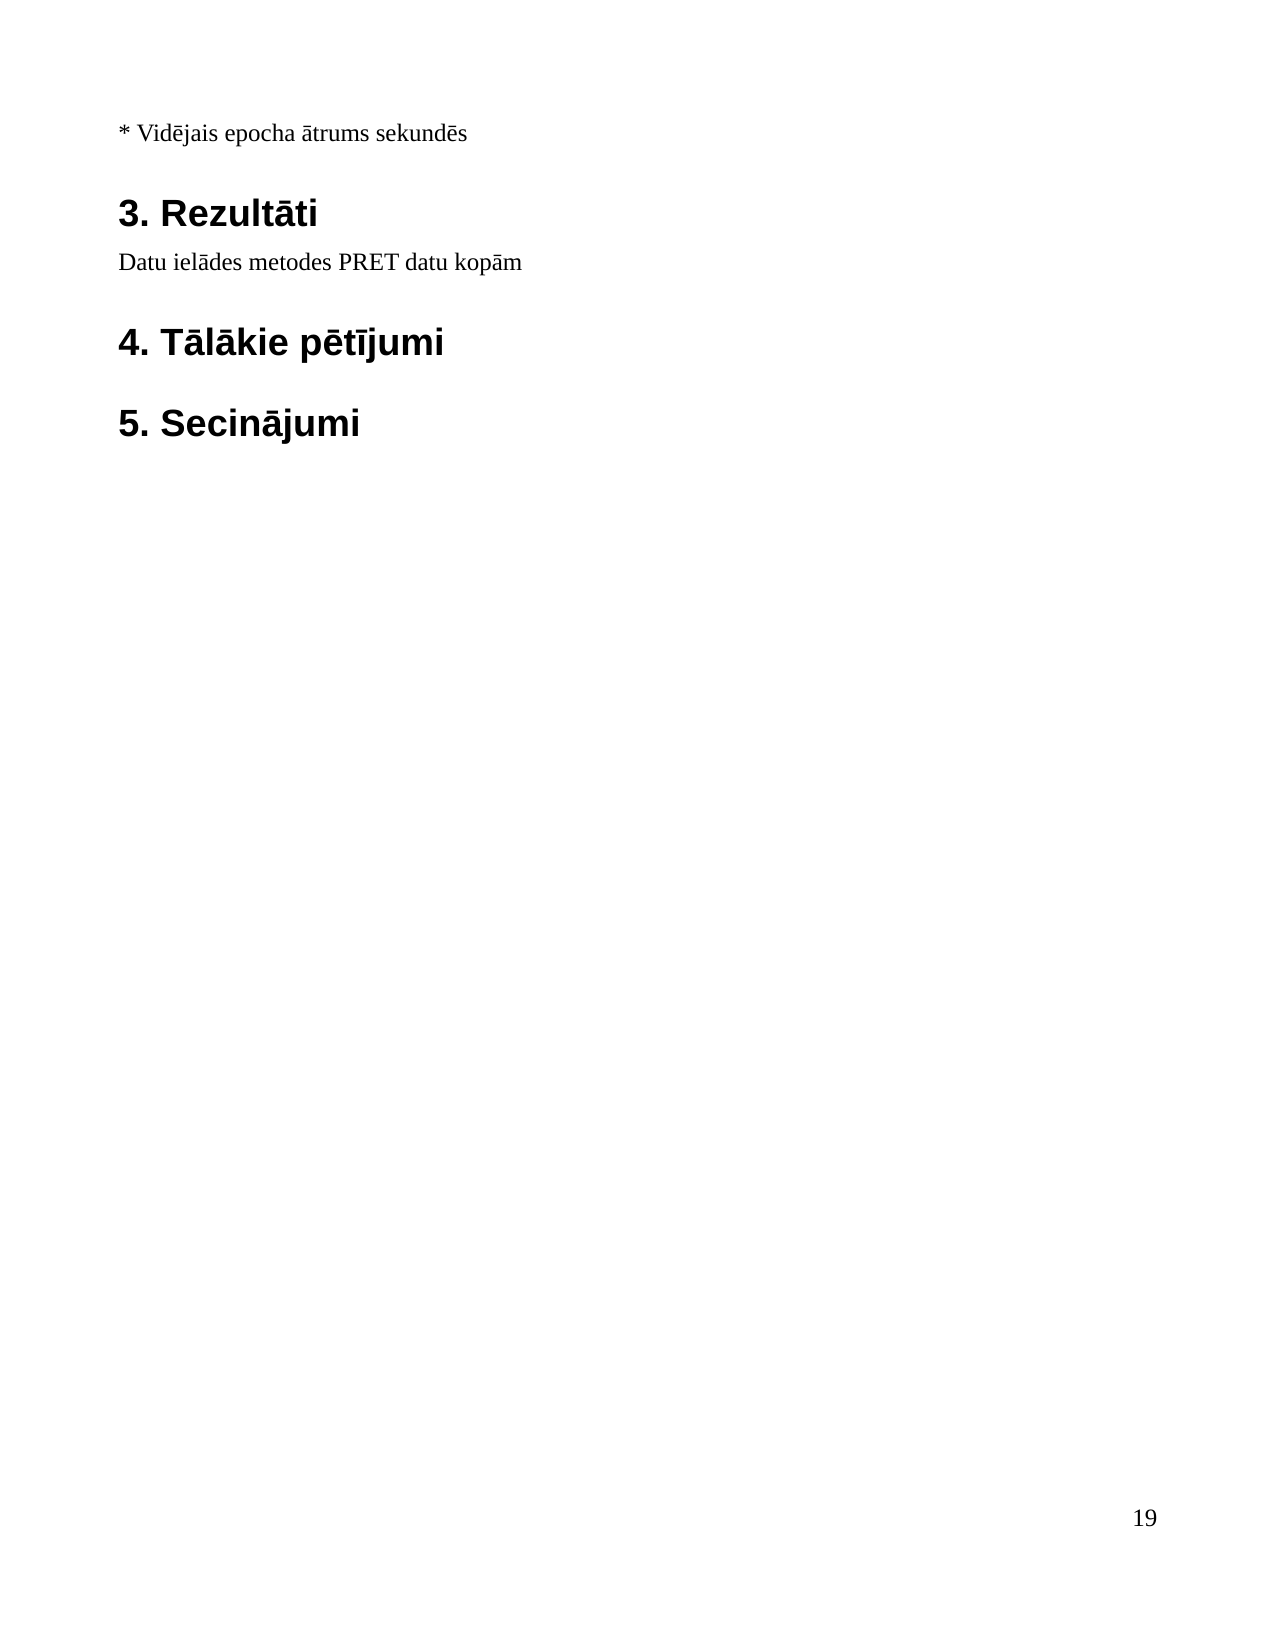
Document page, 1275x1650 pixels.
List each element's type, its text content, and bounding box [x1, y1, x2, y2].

text Datu ielādes metodes PRET datu kopām [118, 247, 1157, 276]
subtitle 5. Secinājumi [118, 401, 1157, 444]
text * Vidējais epocha ātrums sekundēs [118, 118, 1157, 147]
subtitle 4. Tālākie pētījumi [118, 319, 1157, 363]
subtitle 3. Rezultāti [118, 191, 1157, 234]
